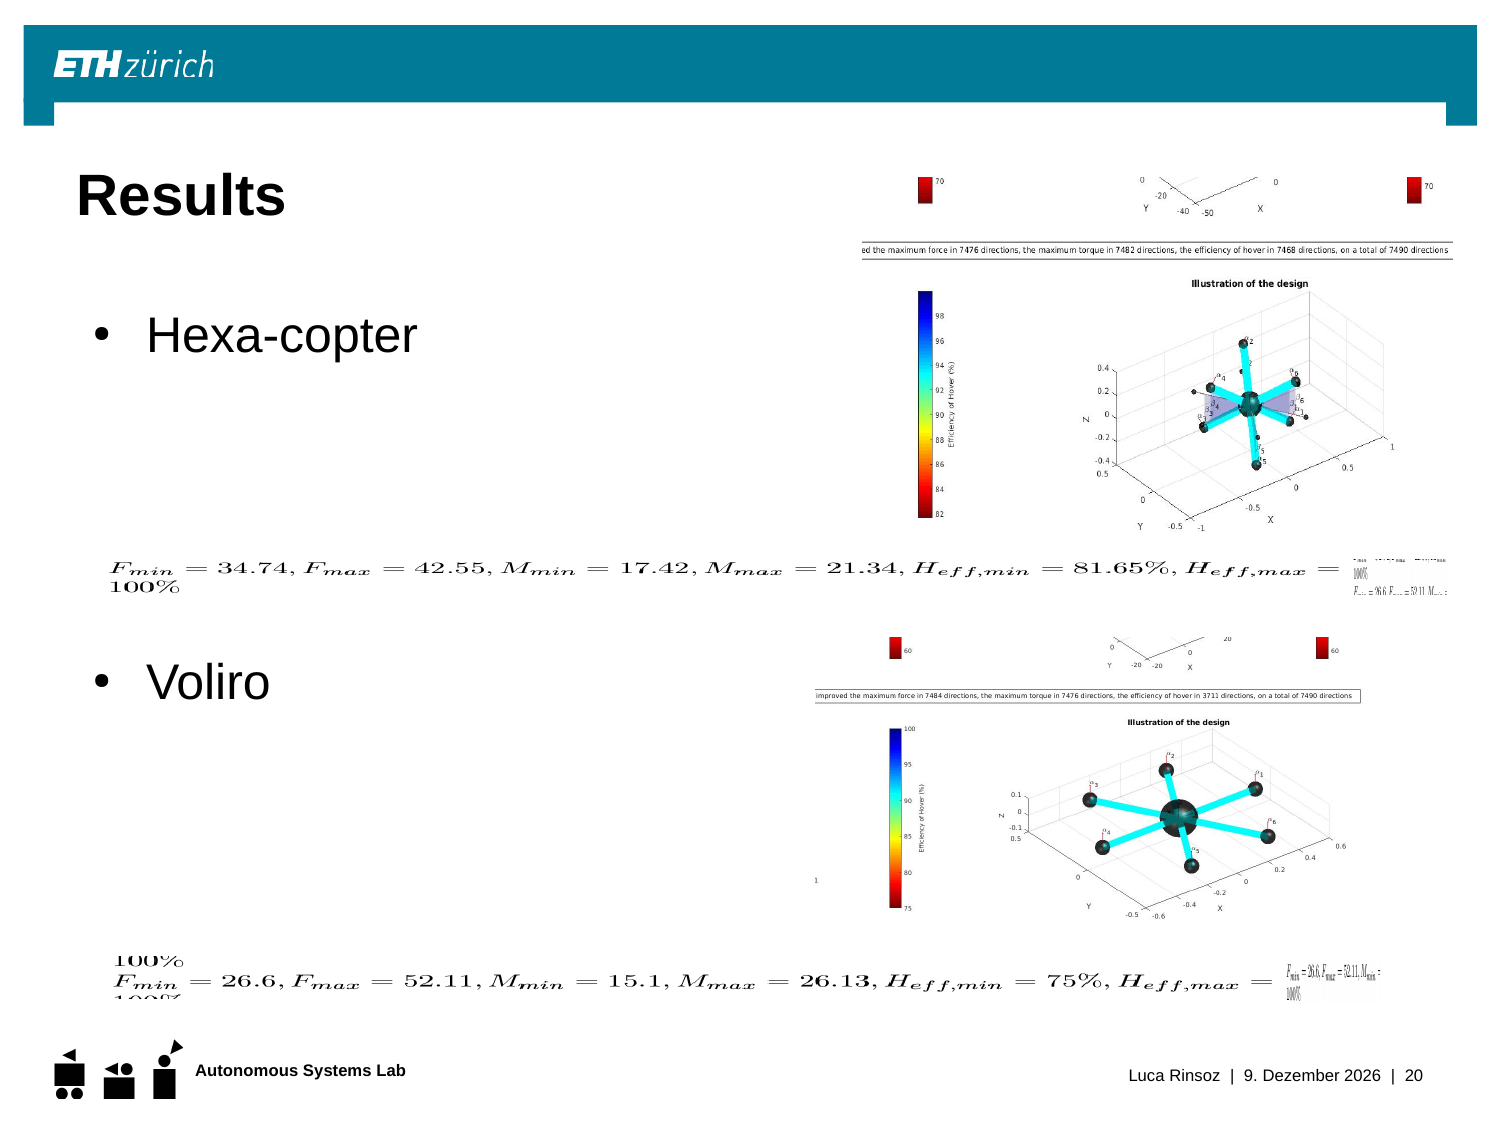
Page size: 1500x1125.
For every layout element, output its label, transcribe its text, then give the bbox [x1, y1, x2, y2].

list Hexa-copter Voliro [75, 307, 1426, 1054]
title Results [53, 101, 1447, 290]
picture [815, 637, 1382, 945]
picture [106, 956, 1381, 1008]
picture [102, 559, 1447, 597]
picture [862, 177, 1453, 553]
